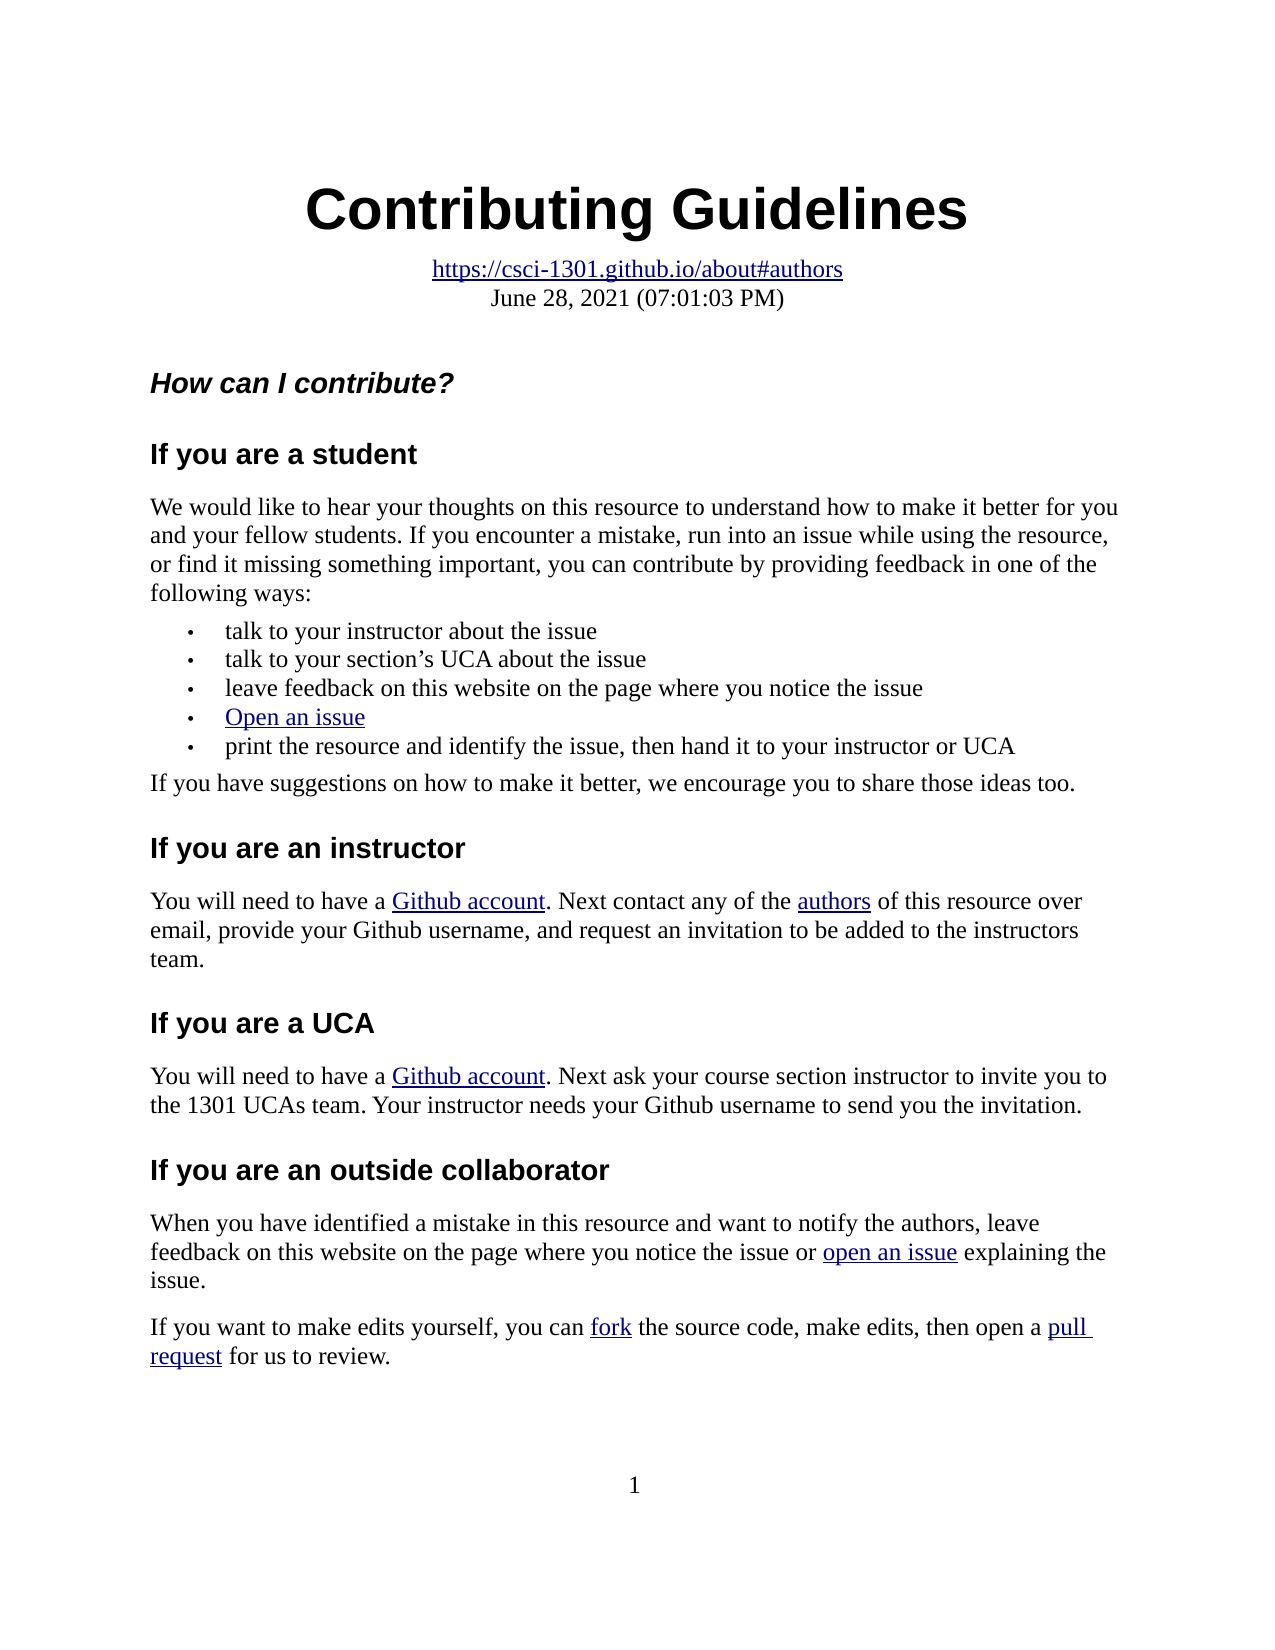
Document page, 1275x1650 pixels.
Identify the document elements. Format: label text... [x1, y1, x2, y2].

list talk to your instructor about the issue [187, 616, 1125, 644]
title Contributing Guidelines [150, 175, 1125, 242]
list Open an issue [187, 702, 1125, 731]
subtitle If you are an outside collaborator [150, 1153, 1125, 1186]
list talk to your section’s UCA about the issue [187, 644, 1125, 673]
text If you have suggestions on how to make it better, we encourage you to share those ideas too. [150, 768, 1125, 797]
text We would like to hear your thoughts on this resource to understand how to make it better for you and your fellow students. If you encounter a mistake, run into an issue while using the resource, or find it missing something important, you can contribute by providing feedback in one of the following ways: [150, 492, 1125, 607]
subtitle If you are a UCA [150, 1006, 1125, 1040]
text You will need to have a Github account. Next contact any of the authors of this resource over email, provide your Github username, and request an invitation to be added to the instructors team. [150, 886, 1125, 972]
text You will need to have a Github account. Next ask your course section instructor to invite you to the 1301 UCAs team. Your instructor needs your Github username to send you the invitation. [150, 1061, 1125, 1119]
list print the resource and identify the issue, then hand it to your instructor or UCA [187, 731, 1125, 759]
text June 28, 2021 (07:01:03 PM) [150, 283, 1125, 312]
subtitle If you are an instructor [150, 831, 1125, 865]
list leave feedback on this website on the page where you notice the issue [187, 673, 1125, 702]
text When you have identified a mistake in this resource and want to notify the authors, leave feedback on this website on the page where you notice the issue or open an issue explaining the issue. [150, 1208, 1125, 1294]
text If you want to make edits yourself, you can fork the source code, make edits, then open a pull request for us to review. [150, 1312, 1125, 1369]
subtitle If you are a student [150, 437, 1125, 470]
text https://csci-1301.github.io/about#authors [150, 254, 1125, 283]
subtitle How can I contribute? [150, 366, 1125, 399]
